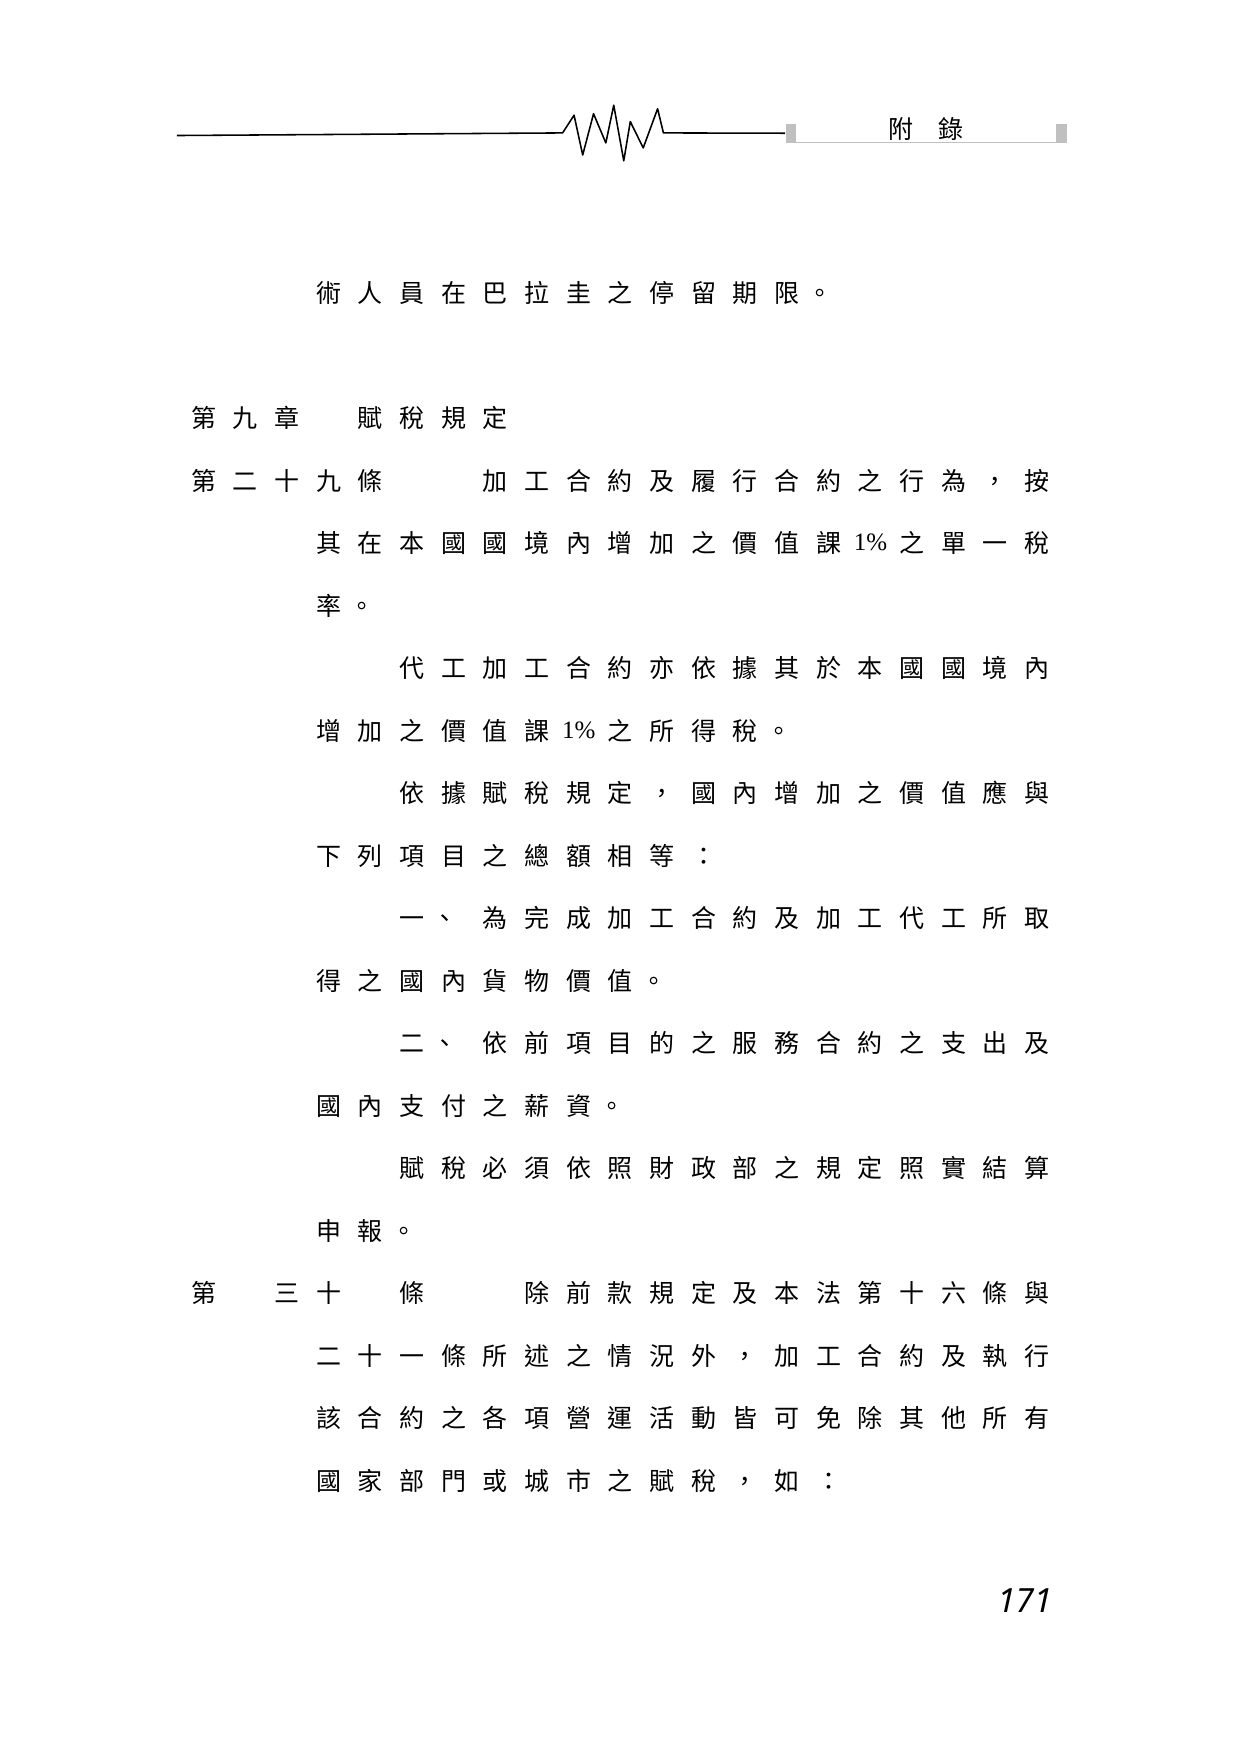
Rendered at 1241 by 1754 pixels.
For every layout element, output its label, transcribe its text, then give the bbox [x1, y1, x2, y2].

text 一、為完成加工合約及加工代工所取得之國內貨物價值。 [306, 875, 1058, 1000]
text 第二十九條 加工合約及履行合約之行為，按其在本國國境內增加之價值課1%之單一稅率。 [183, 438, 1058, 625]
text 代工加工合約亦依據其於本國國境內增加之價值課1%之所得稅。 [306, 625, 1058, 750]
text 二、依前項目的之服務合約之支出及國內支付之薪資。 [306, 1000, 1058, 1125]
text 術人員在巴拉圭之停留期限。 [183, 250, 1058, 313]
text 依據賦稅規定，國內增加之價值應與下列項目之總額相等： [306, 750, 1058, 875]
text 賦稅必須依照財政部之規定照實結算申報。 [306, 1125, 1058, 1250]
text 第 三十 條 除前款規定及本法第十六條與二十一條所述之情況外，加工合約及執行該合約之各項營運活動皆可免除其他所有國家部門或城市之賦稅，如： [183, 1250, 1058, 1500]
text 第九章 賦稅規定 [183, 375, 1058, 438]
